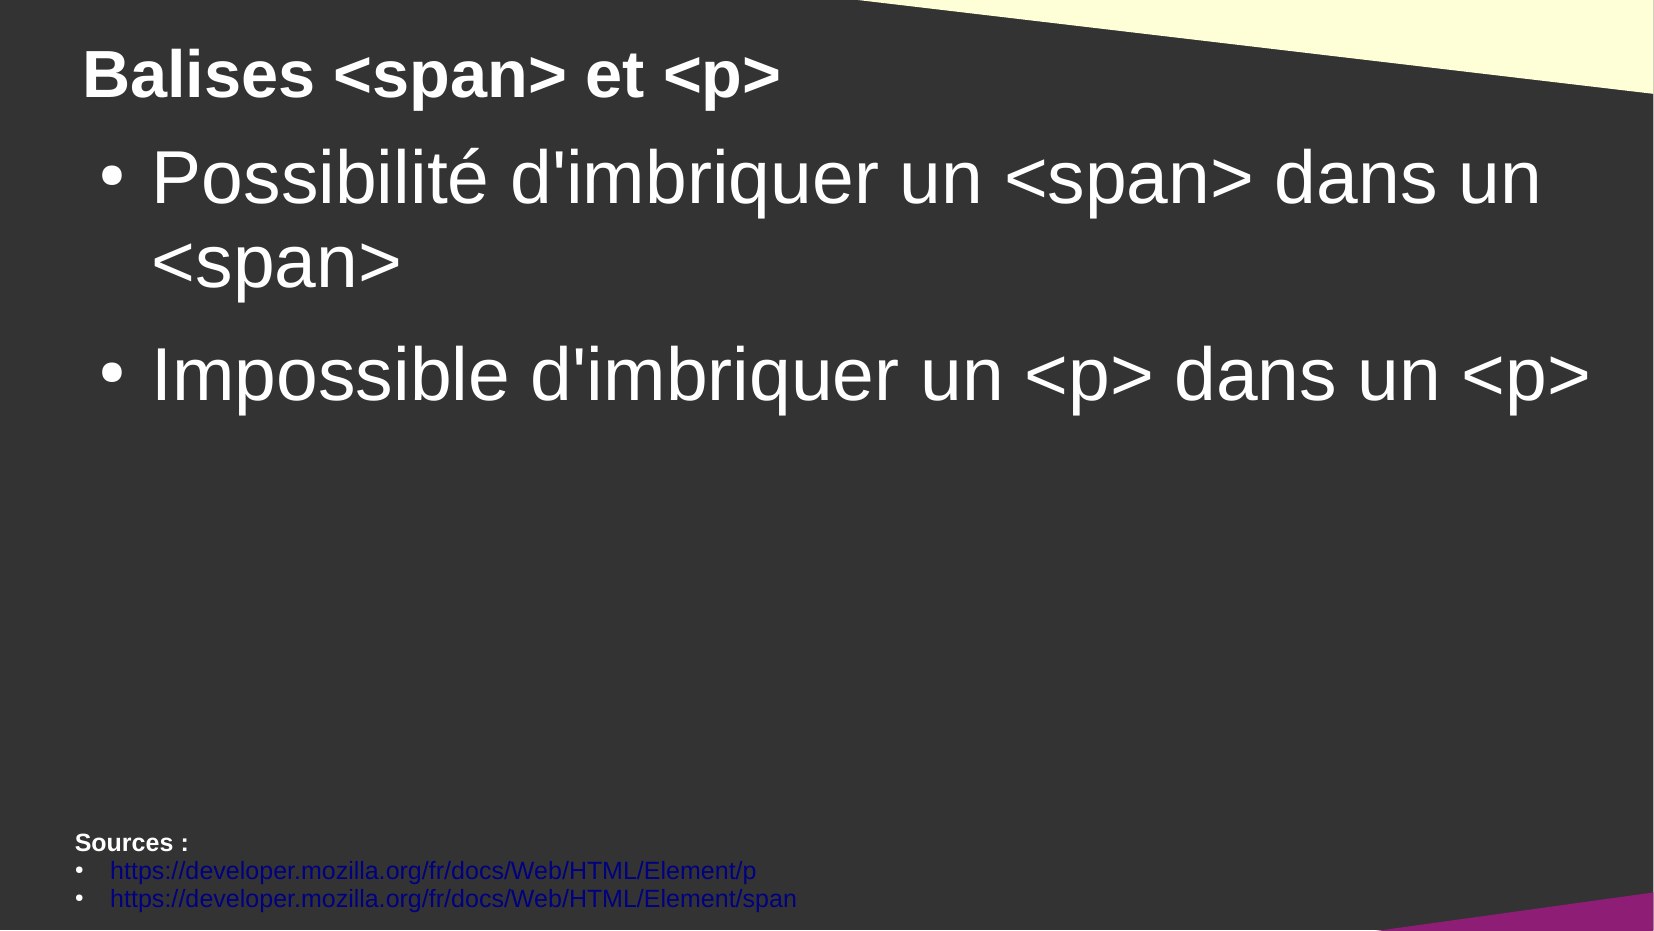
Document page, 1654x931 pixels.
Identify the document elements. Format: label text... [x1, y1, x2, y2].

text_box [857, 0, 1654, 94]
text_box [1375, 892, 1654, 931]
title Balises <span> et <p> [82, 37, 1571, 112]
list Possibilité d'imbriquer un <span> dans un <span> Impossible d'imbriquer un <p> dans un <p> [80, 135, 1620, 449]
text_box Sources : https://developer.mozilla.org/fr/docs/Web/HTML/Element/p https://developer.mozilla.org/fr/docs/Web/HTML/Element/span [59, 821, 1546, 931]
